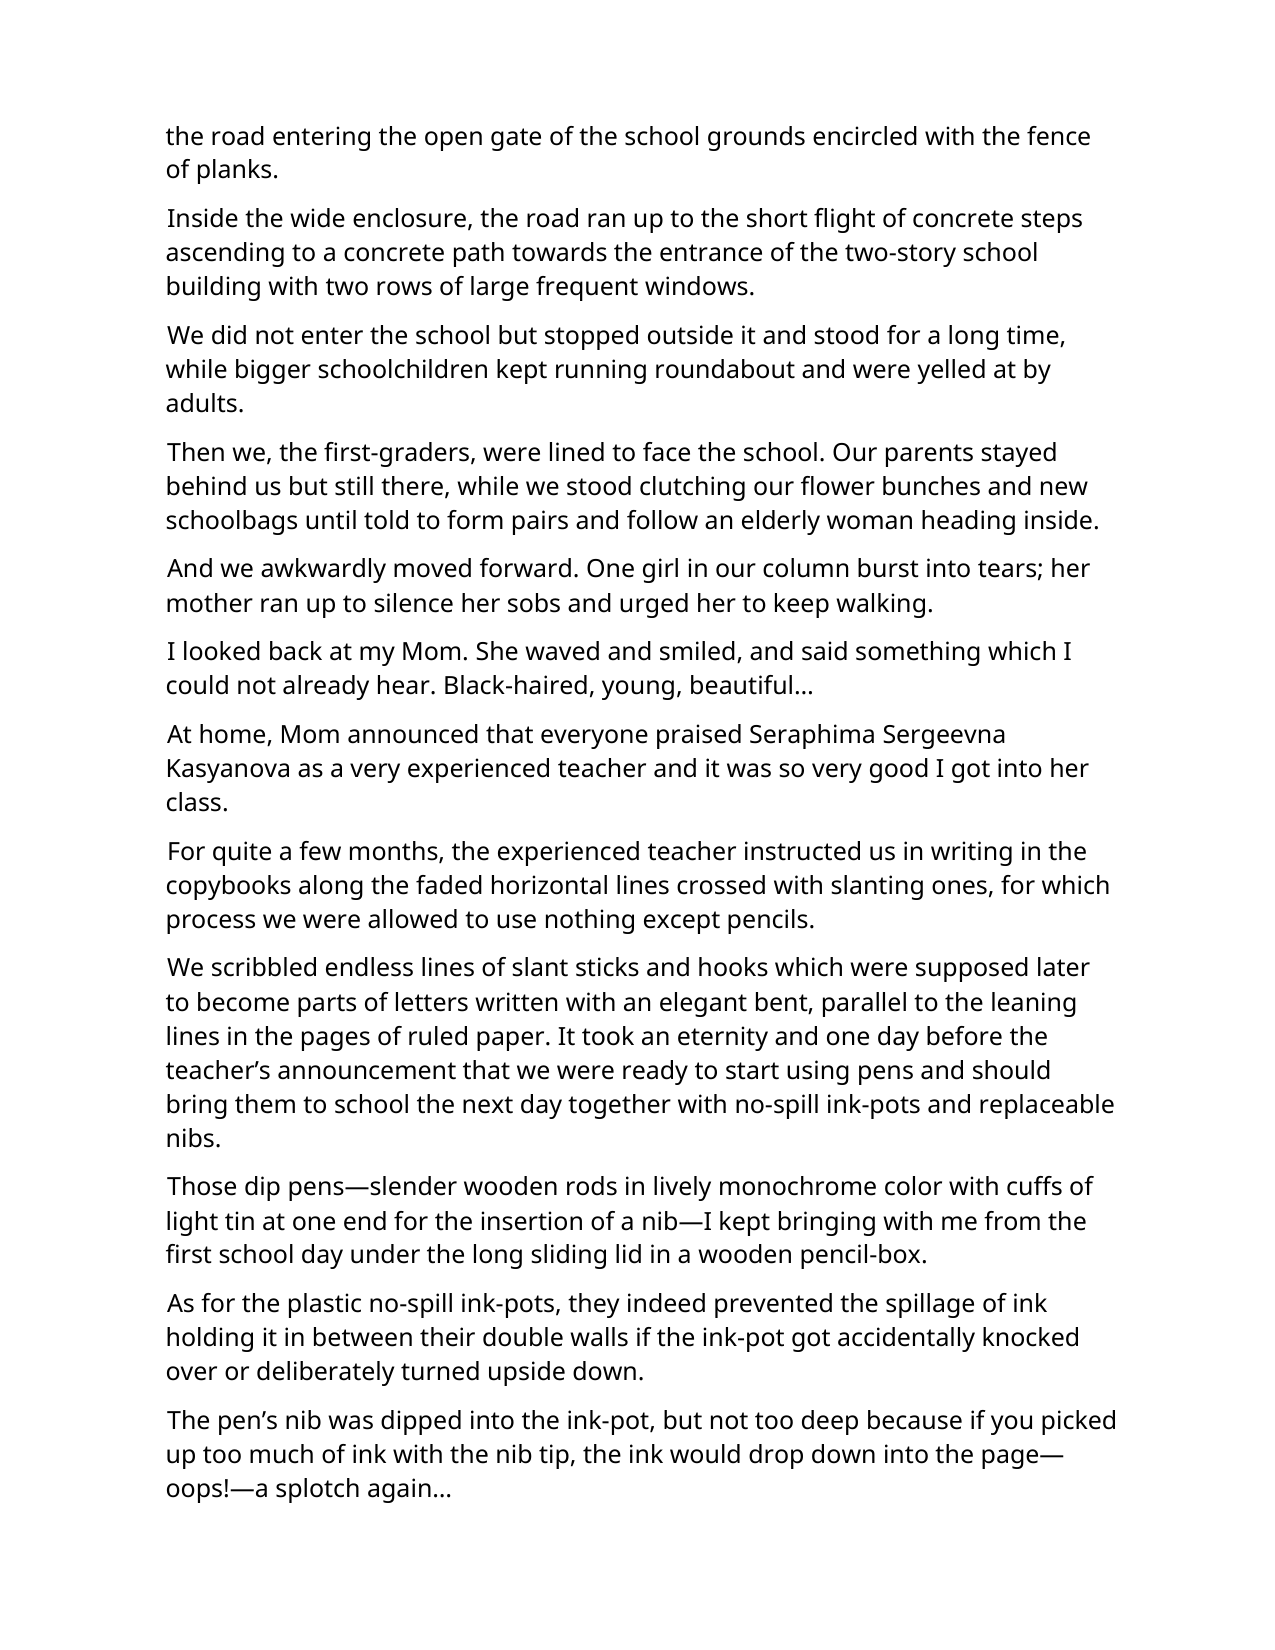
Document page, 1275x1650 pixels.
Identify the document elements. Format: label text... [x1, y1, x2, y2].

text Those dip pens—slender wooden rods in lively monochrome color with cuffs of light tin at one end for the insertion of a nib—I kept bringing with me from the first school day under the long sliding lid in a wooden pencil-box. [165, 1169, 1118, 1271]
text I looked back at my Mom. She waved and smiled, and said something which I could not already hear. Black-haired, young, beautiful… [165, 634, 1118, 702]
text We did not enter the school but stopped outside it and stood for a long time, while bigger schoolchildren kept running roundabout and were yelled at by adults. [165, 318, 1118, 420]
text For quite a few months, the experienced teacher instructed us in writing in the copybooks along the faded horizontal lines crossed with slanting ones, for which process we were allowed to use nothing except pencils. [165, 833, 1118, 936]
text the road entering the open gate of the school grounds encircled with the fence of planks. [165, 118, 1118, 186]
text At home, Mom announced that everyone praised Seraphima Sergeevna Kasyanova as a very experienced teacher and it was so very good I got into her class. [165, 717, 1118, 819]
text Inside the wide enclosure, the road ran up to the short flight of concrete steps ascending to a concrete path towards the entrance of the two-story school building with two rows of large frequent windows. [165, 201, 1118, 303]
text The pen’s nib was dipped into the ink-pot, but not too deep because if you picked up too much of ink with the nib tip, the ink would drop down into the page—oops!—a splotch again… [165, 1403, 1118, 1505]
text And we awkwardly moved forward. One girl in our column burst into tears; her mother ran up to silence her sobs and urged her to keep walking. [165, 551, 1118, 619]
text We scribbled endless lines of slant sticks and hooks which were supposed later to become parts of letters written with an elegant bent, parallel to the leaning lines in the pages of ruled paper. It took an eternity and one day before the teacher’s announcement that we were ready to start using pens and should bring them to school the next day together with no-spill ink-pots and replaceable nibs. [165, 950, 1118, 1154]
text Then we, the first-graders, were lined to face the school. Our parents stayed behind us but still there, while we stood clutching our flower bunches and new schoolbags until told to form pairs and follow an elderly woman heading inside. [165, 434, 1118, 537]
text As for the plastic no-spill ink-pots, they indeed prevented the spillage of ink holding it in between their double walls if the ink-pot got accidentally knocked over or deliberately turned upside down. [165, 1286, 1118, 1388]
